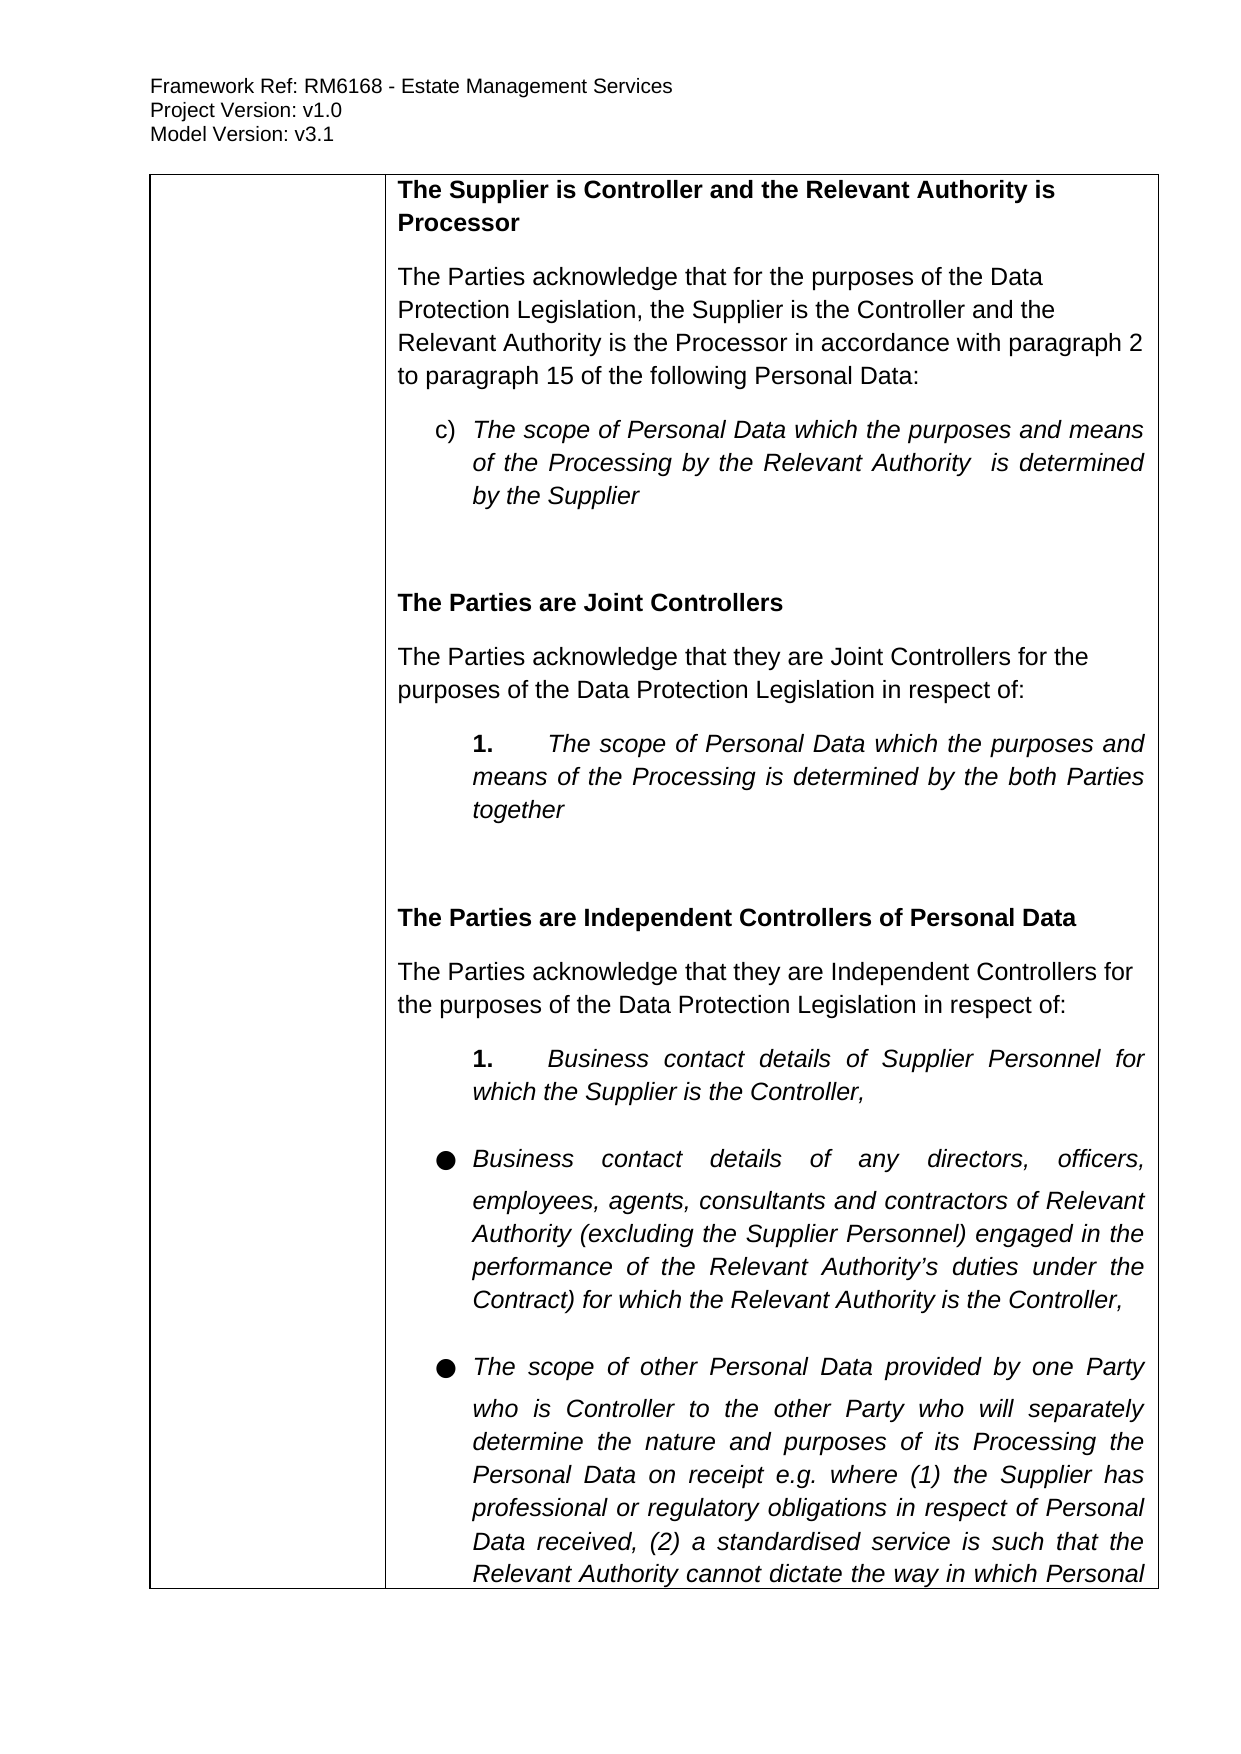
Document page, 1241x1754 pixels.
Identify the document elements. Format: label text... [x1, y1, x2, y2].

table_cell The Supplier is Controller and the Relevant Authority is Processor The Parties acknowledge that for the purposes of the Data Protection Legislation, the Supplier is the Controller and the Relevant Authority is the Processor in accordance with paragraph 2 to paragraph 15 of the following Personal Data: The scope of Personal Data which the purposes and means of the Processing by the Relevant Authority is determined by the Supplier The Parties are Joint Controllers The Parties acknowledge that they are Joint Controllers for the purposes of the Data Protection Legislation in respect of: The scope of Personal Data which the purposes and means of the Processing is determined by the both Parties together The Parties are Independent Controllers of Personal Data The Parties acknowledge that they are Independent Controllers for the purposes of the Data Protection Legislation in respect of: Business contact details of Supplier Personnel for which the Supplier is the Controller, Business contact details of any directors, officers, employees, agents, consultants and contractors of Relevant Authority (excluding the Supplier Personnel) engaged in the performance of the Relevant Authority’s duties under the Contract) for which the Relevant Authority is the Controller, The scope of other Personal Data provided by one Party who is Controller to the other Party who will separately determine the nature and purposes of its Processing the Personal Data on receipt e.g. where (1) the Supplier has professional or regulatory obligations in respect of Personal Data received, (2) a standardised service is such that the Relevant Authority cannot dictate the way in which Personal [386, 175, 1158, 1588]
table_cell [151, 175, 385, 1588]
